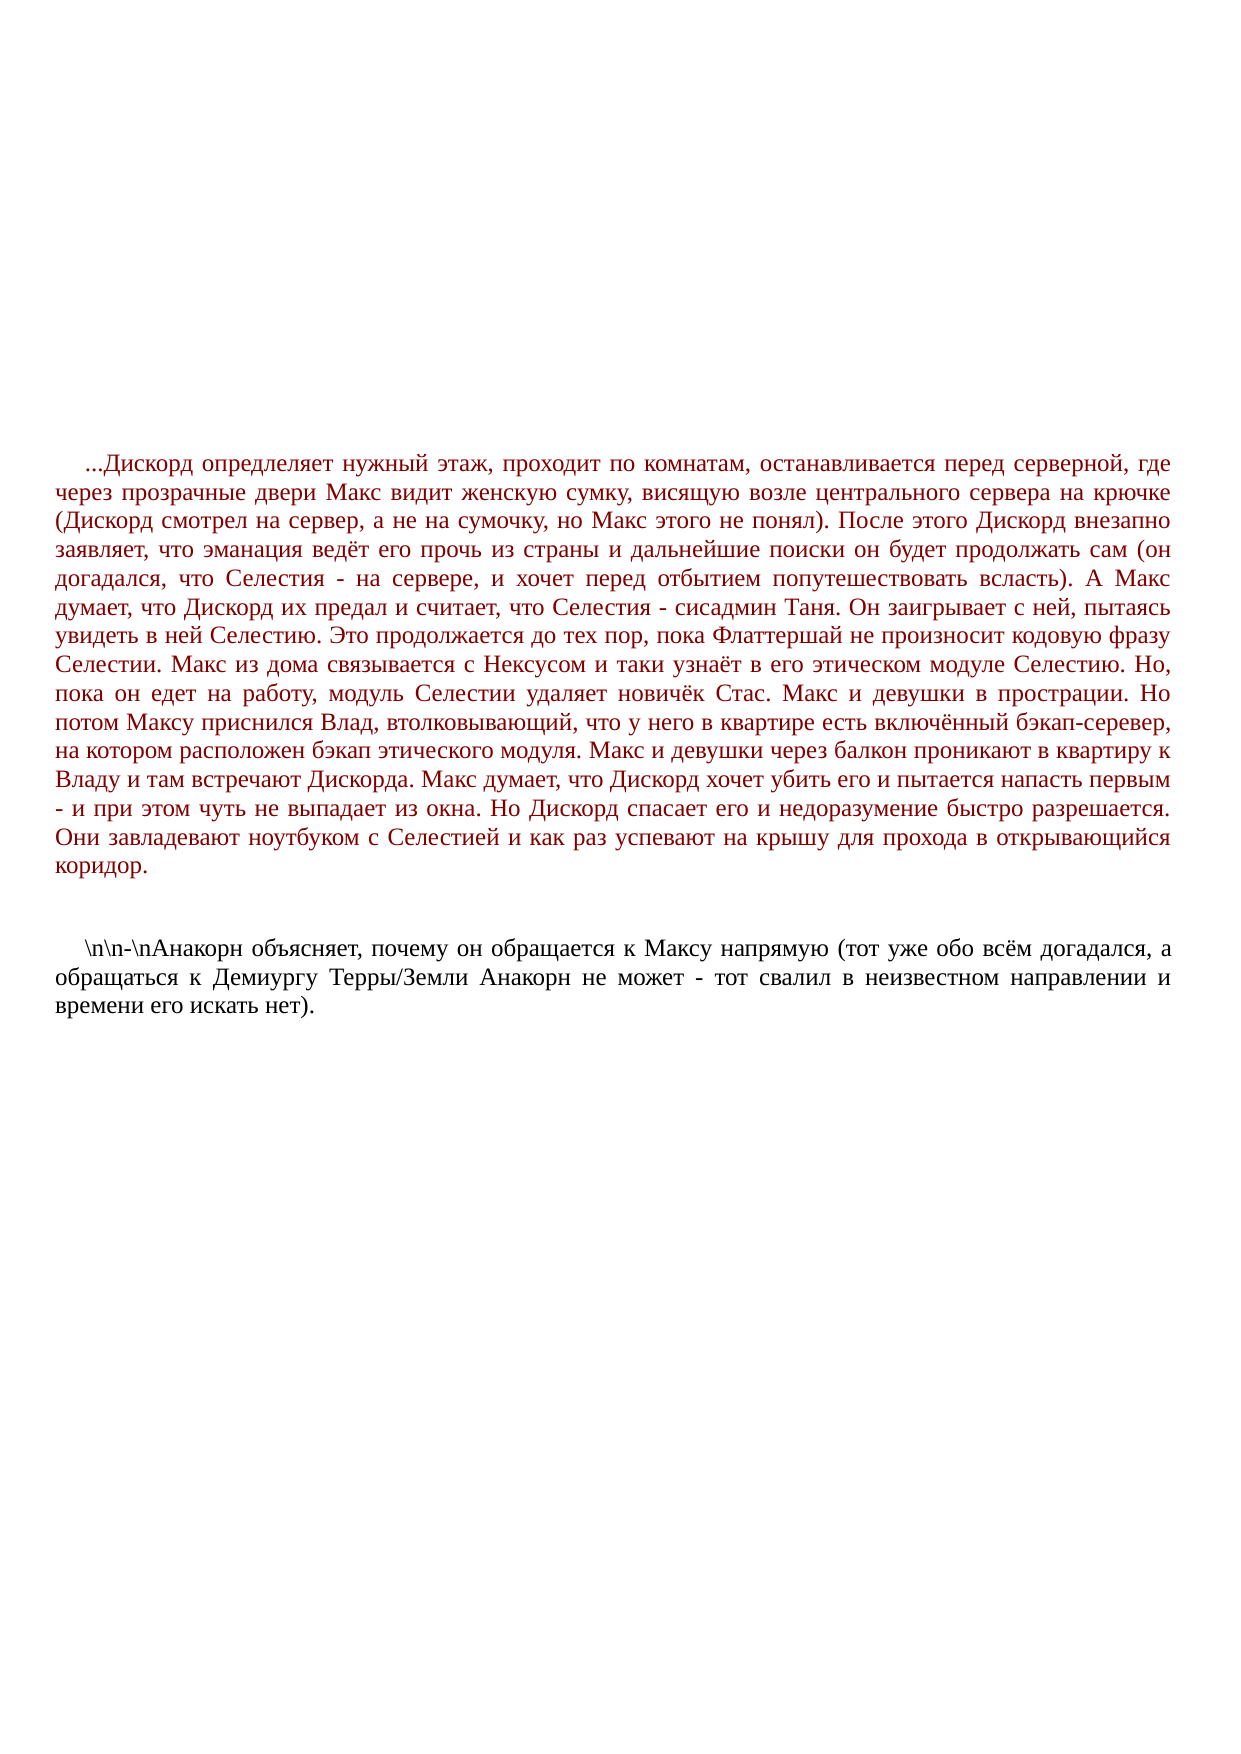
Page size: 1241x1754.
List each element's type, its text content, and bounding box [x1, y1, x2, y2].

text \n\n-\nАнакорн объясняет, почему он обращается к Максу напрямую (тот уже обо всём догадался, а обращаться к Демиургу Терры/Земли Анакорн не может - тот свалил в неизвестном направлении и времени его искать нет). [55, 933, 1172, 1019]
text ...Дискорд опредлеляет нужный этаж, проходит по комнатам, останавливается перед серверной, где через прозрачные двери Макс видит женскую сумку, висящую возле центрального сервера на крючке (Дискорд смотрел на сервер, а не на сумочку, но Макс этого не понял). После этого Дискорд внезапно заявляет, что эманация ведёт его прочь из страны и дальнейшие поиски он будет продолжать сам (он догадался, что Селестия - на сервере, и хочет перед отбытием попутешествовать всласть). А Макс думает, что Дискорд их предал и считает, что Селестия - сисадмин Таня. Он заигрывает с ней, пытаясь увидеть в ней Селестию. Это продолжается до тех пор, пока Флаттершай не произносит кодовую фразу Селестии. Макс из дома связывается с Нексусом и таки узнаёт в его этическом модуле Селестию. Но, пока он едет на работу, модуль Селестии удаляет новичёк Стас. Макс и девушки в прострации. Но потом Максу приснился Влад, втолковывающий, что у него в квартире есть включённый бэкап-серевер, на котором расположен бэкап этического модуля. Макс и девушки через балкон проникают в квартиру к Владу и там встречают Дискорда. Макс думает, что Дискорд хочет убить его и пытается напасть первым - и при этом чуть не выпадает из окна. Но Дискорд спасает его и недоразумение быстро разрешается. Они завладевают ноутбуком с Селестией и как раз успевают на крышу для прохода в открывающийся коридор. [55, 448, 1172, 879]
